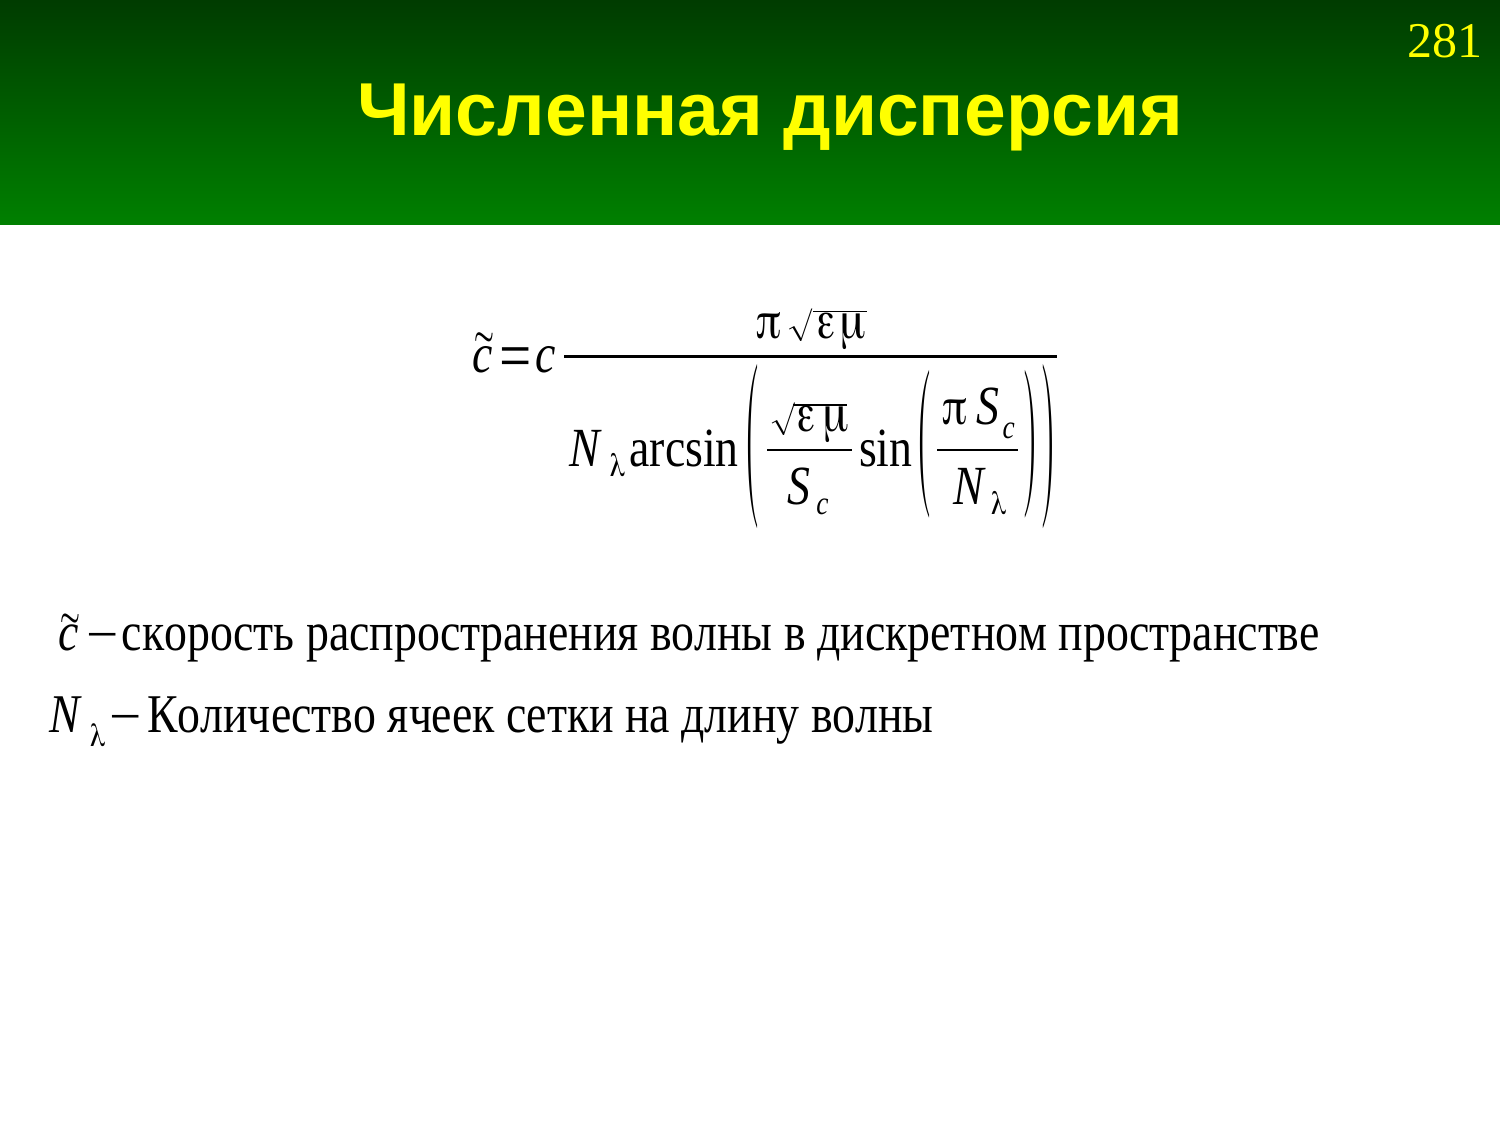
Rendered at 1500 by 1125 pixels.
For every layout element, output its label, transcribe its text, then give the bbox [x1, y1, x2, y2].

title Численная дисперсия [100, 7, 1441, 204]
chart [460, 307, 1071, 532]
chart [35, 685, 942, 747]
chart [47, 602, 1331, 664]
